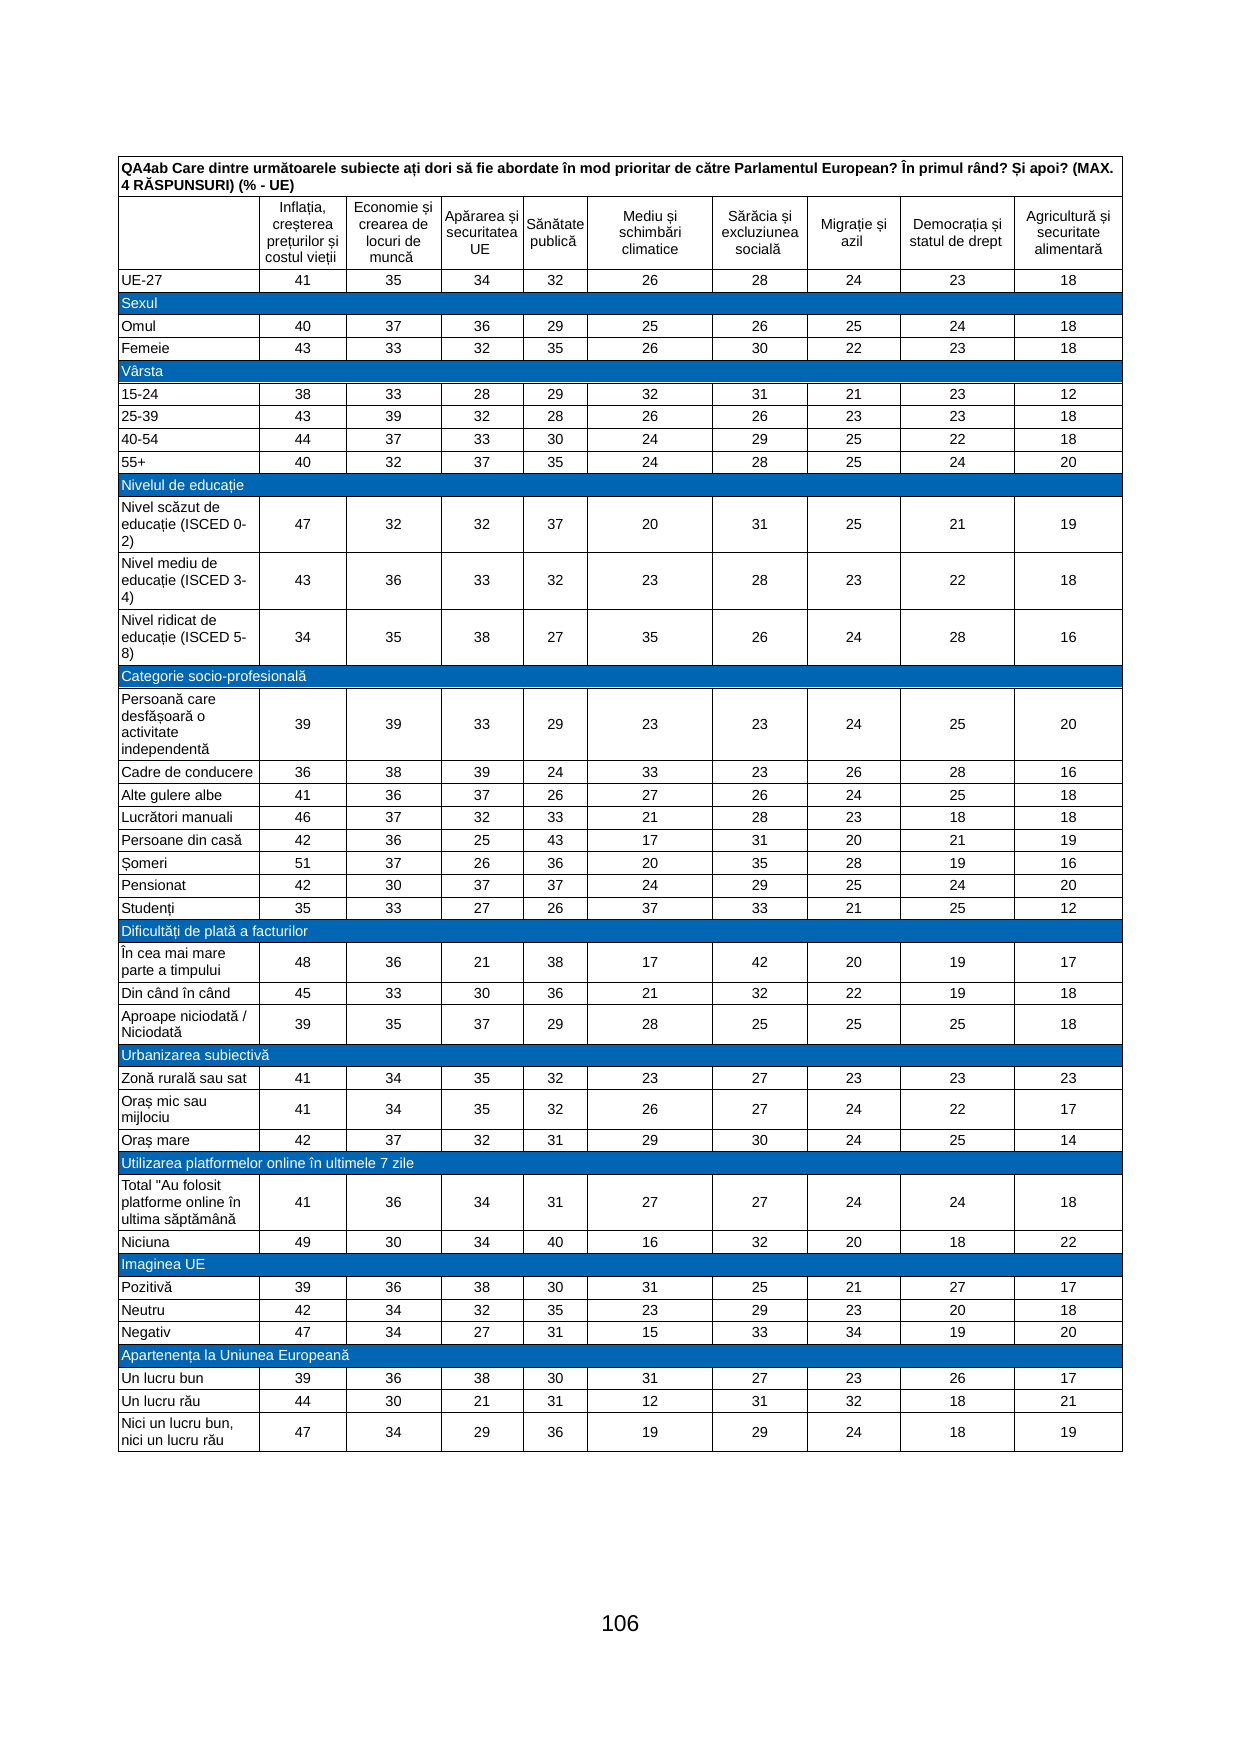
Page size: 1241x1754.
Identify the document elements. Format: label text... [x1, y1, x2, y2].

table_cell 36 [347, 1368, 441, 1389]
table_cell 47 [260, 1322, 346, 1344]
table_cell Pensionat [119, 875, 259, 897]
table_cell 32 [524, 1090, 587, 1129]
table_cell Inflația, creșterea prețurilor și costul vieții [260, 197, 346, 269]
table_cell 27 [588, 784, 712, 806]
table_cell 34 [260, 610, 346, 665]
table_cell 45 [260, 983, 346, 1004]
table_cell 22 [901, 1090, 1014, 1129]
table_cell 44 [260, 429, 346, 451]
table_cell 46 [260, 807, 346, 828]
table_cell 23 [588, 553, 712, 608]
table_cell 35 [347, 610, 441, 665]
table_cell 47 [260, 1413, 346, 1451]
table_cell 40-54 [119, 429, 259, 451]
table_cell 16 [1015, 761, 1122, 783]
table_cell 18 [1015, 553, 1122, 608]
table_cell 35 [713, 852, 807, 874]
table_cell 37 [347, 429, 441, 451]
table_cell 33 [347, 983, 441, 1004]
table_cell Nivel mediu de educație (ISCED 3-4) [119, 553, 259, 608]
table_cell 39 [260, 689, 346, 760]
table_cell 23 [901, 384, 1014, 405]
table_cell 20 [901, 1300, 1014, 1321]
table_cell 25 [588, 315, 712, 337]
table_cell 48 [260, 943, 346, 982]
table_cell Studenți [119, 898, 259, 919]
table_cell 26 [588, 406, 712, 428]
table_cell 24 [808, 610, 900, 665]
table_cell 25 [713, 1005, 807, 1044]
table_cell 39 [260, 1368, 346, 1389]
table_cell 51 [260, 852, 346, 874]
table_cell 23 [588, 689, 712, 760]
table_cell 32 [442, 406, 523, 428]
table_cell 24 [588, 429, 712, 451]
table_cell 33 [347, 898, 441, 919]
table_cell 29 [524, 1005, 587, 1044]
table_cell 23 [808, 807, 900, 828]
table_cell 35 [442, 1090, 523, 1129]
table_cell Urbanizarea subiectivă [119, 1045, 1122, 1066]
table_cell 25 [901, 784, 1014, 806]
table_cell 38 [347, 761, 441, 783]
table_cell 33 [442, 553, 523, 608]
table_cell 35 [442, 1067, 523, 1089]
table_cell 23 [808, 1300, 900, 1321]
table_cell Niciuna [119, 1231, 259, 1253]
table_cell 40 [260, 315, 346, 337]
table_cell 40 [260, 452, 346, 473]
table_cell 23 [588, 1300, 712, 1321]
table_cell UE-27 [119, 270, 259, 292]
table_cell Șomeri [119, 852, 259, 874]
table_cell 31 [713, 384, 807, 405]
table_cell 25 [901, 1005, 1014, 1044]
table_cell 38 [442, 1368, 523, 1389]
table_cell 41 [260, 784, 346, 806]
table_cell 36 [524, 1413, 587, 1451]
table_cell 26 [713, 784, 807, 806]
table_cell 29 [524, 689, 587, 760]
table_cell Din când în când [119, 983, 259, 1004]
table_cell 18 [901, 1390, 1014, 1412]
table_cell 26 [713, 406, 807, 428]
table_cell Mediu și schimbări climatice [588, 197, 712, 269]
table_cell 18 [1015, 1300, 1122, 1321]
table_cell 20 [1015, 689, 1122, 760]
table_cell Nivel scăzut de educație (ISCED 0-2) [119, 497, 259, 552]
table_cell 30 [713, 1130, 807, 1151]
table_cell Sărăcia și excluziunea socială [713, 197, 807, 269]
table_cell 21 [901, 830, 1014, 851]
table_cell 24 [808, 1413, 900, 1451]
table_cell 27 [713, 1067, 807, 1089]
table_cell Sexul [119, 293, 1122, 314]
table_cell 37 [347, 315, 441, 337]
table_cell 30 [442, 983, 523, 1004]
table_cell 33 [442, 429, 523, 451]
table_cell Dificultăți de plată a facturilor [119, 920, 1122, 942]
table_cell 23 [713, 761, 807, 783]
table_cell 30 [347, 1231, 441, 1253]
table_cell 34 [347, 1067, 441, 1089]
table_cell Un lucru rău [119, 1390, 259, 1412]
table_cell Democrația și statul de drept [901, 197, 1014, 269]
table_cell 17 [1015, 1090, 1122, 1129]
table_cell 27 [524, 610, 587, 665]
table_cell 25 [442, 830, 523, 851]
table_cell 37 [347, 1130, 441, 1151]
table_cell 41 [260, 1090, 346, 1129]
table_cell 18 [1015, 1175, 1122, 1230]
table_cell 28 [713, 807, 807, 828]
table_cell 25 [808, 452, 900, 473]
table_cell 28 [808, 852, 900, 874]
table_cell 31 [713, 1390, 807, 1412]
table_cell 34 [442, 270, 523, 292]
table_cell 35 [347, 1005, 441, 1044]
table_cell 24 [588, 452, 712, 473]
table_cell 19 [901, 983, 1014, 1004]
table_cell 24 [524, 761, 587, 783]
table_cell Negativ [119, 1322, 259, 1344]
table_cell 26 [442, 852, 523, 874]
table_cell 22 [808, 983, 900, 1004]
table_cell 17 [588, 943, 712, 982]
table_cell 37 [347, 852, 441, 874]
table_cell 39 [260, 1005, 346, 1044]
table_cell 35 [260, 898, 346, 919]
table_cell 18 [1015, 807, 1122, 828]
table_cell 18 [1015, 338, 1122, 360]
table_cell 20 [808, 943, 900, 982]
table_cell 17 [1015, 1277, 1122, 1298]
table_cell 23 [1015, 1067, 1122, 1089]
table_cell 27 [442, 898, 523, 919]
table_cell 37 [442, 1005, 523, 1044]
table_cell 37 [347, 807, 441, 828]
table_cell Imaginea UE [119, 1254, 1122, 1276]
table_cell 29 [713, 1413, 807, 1451]
table_cell 32 [524, 1067, 587, 1089]
table_cell 16 [588, 1231, 712, 1253]
table_cell 32 [347, 497, 441, 552]
table_cell 16 [1015, 610, 1122, 665]
table_cell 42 [260, 1130, 346, 1151]
table_cell 19 [588, 1413, 712, 1451]
table_cell 34 [442, 1175, 523, 1230]
table_cell 24 [808, 270, 900, 292]
table_cell 24 [808, 1090, 900, 1129]
table_cell 26 [713, 610, 807, 665]
table_cell 21 [588, 807, 712, 828]
table_cell 38 [442, 1277, 523, 1298]
table_cell 12 [588, 1390, 712, 1412]
table_cell Femeie [119, 338, 259, 360]
table_cell 24 [901, 315, 1014, 337]
table_cell Migrație și azil [808, 197, 900, 269]
table_cell 23 [901, 270, 1014, 292]
table_cell 30 [713, 338, 807, 360]
table_cell 32 [442, 338, 523, 360]
table_cell 24 [901, 1175, 1014, 1230]
table_cell Categorie socio-profesională [119, 666, 1122, 687]
table_cell 29 [524, 384, 587, 405]
table_cell 35 [524, 1300, 587, 1321]
table_cell 26 [524, 784, 587, 806]
table_cell 32 [713, 983, 807, 1004]
table_cell 19 [901, 943, 1014, 982]
table_cell 39 [347, 406, 441, 428]
table_cell 21 [442, 1390, 523, 1412]
table_cell Nivelul de educație [119, 474, 1122, 496]
table_cell Agricultură și securitate alimentară [1015, 197, 1122, 269]
table_cell 29 [713, 429, 807, 451]
table_cell 20 [808, 830, 900, 851]
table_cell 28 [588, 1005, 712, 1044]
table_cell 24 [588, 875, 712, 897]
table_cell 20 [1015, 1322, 1122, 1344]
table_cell 35 [347, 270, 441, 292]
table_cell 28 [901, 761, 1014, 783]
table_cell 37 [442, 784, 523, 806]
table_cell 25 [808, 875, 900, 897]
table_cell Aproape niciodată / Niciodată [119, 1005, 259, 1044]
table_cell 22 [1015, 1231, 1122, 1253]
table_cell 25 [808, 315, 900, 337]
table_cell Omul [119, 315, 259, 337]
table_cell Oraș mic sau mijlociu [119, 1090, 259, 1129]
table_cell Cadre de conducere [119, 761, 259, 783]
table_cell 18 [901, 1231, 1014, 1253]
table_cell Nici un lucru bun, nici un lucru rău [119, 1413, 259, 1451]
table_cell 41 [260, 1067, 346, 1089]
table_cell 25 [808, 1005, 900, 1044]
table_cell 26 [588, 1090, 712, 1129]
table_cell 36 [442, 315, 523, 337]
table_cell 49 [260, 1231, 346, 1253]
table_cell 23 [901, 406, 1014, 428]
table_cell 38 [260, 384, 346, 405]
table_cell Alte gulere albe [119, 784, 259, 806]
table_cell 36 [347, 1175, 441, 1230]
table_cell 42 [260, 875, 346, 897]
table_cell 28 [713, 270, 807, 292]
table_cell 21 [442, 943, 523, 982]
table_cell 43 [260, 553, 346, 608]
table_cell 32 [442, 497, 523, 552]
table_cell 43 [524, 830, 587, 851]
table_cell 30 [347, 1390, 441, 1412]
table_cell 29 [524, 315, 587, 337]
table_cell 25 [808, 497, 900, 552]
table_cell 21 [1015, 1390, 1122, 1412]
table_cell 43 [260, 338, 346, 360]
table_cell Neutru [119, 1300, 259, 1321]
table_cell 21 [808, 898, 900, 919]
table_cell 32 [347, 452, 441, 473]
table_cell 34 [347, 1300, 441, 1321]
table_cell 35 [524, 338, 587, 360]
table_cell 34 [442, 1231, 523, 1253]
table_cell 36 [524, 983, 587, 1004]
table_cell 20 [1015, 875, 1122, 897]
table_cell 37 [524, 497, 587, 552]
table_cell 26 [588, 338, 712, 360]
table_cell 30 [524, 1368, 587, 1389]
table_cell 38 [524, 943, 587, 982]
table_cell 23 [901, 1067, 1014, 1089]
table_cell 21 [901, 497, 1014, 552]
table_cell 28 [713, 553, 807, 608]
table_cell 18 [1015, 315, 1122, 337]
table_cell 33 [713, 1322, 807, 1344]
table_cell 23 [808, 406, 900, 428]
table_cell 30 [524, 429, 587, 451]
table_cell 31 [524, 1322, 587, 1344]
table_cell 34 [347, 1090, 441, 1129]
table_cell 18 [901, 807, 1014, 828]
table_cell Lucrători manuali [119, 807, 259, 828]
table_cell 32 [442, 1130, 523, 1151]
table_cell 35 [524, 452, 587, 473]
table_cell 24 [808, 1130, 900, 1151]
table_cell 20 [588, 497, 712, 552]
table_cell 26 [588, 270, 712, 292]
table_cell 31 [524, 1130, 587, 1151]
table_cell 19 [901, 852, 1014, 874]
table_cell 33 [442, 689, 523, 760]
table_cell 17 [1015, 943, 1122, 982]
table_cell 26 [713, 315, 807, 337]
table_cell 17 [1015, 1368, 1122, 1389]
table_cell 36 [347, 784, 441, 806]
table_cell 23 [808, 1368, 900, 1389]
table_cell Utilizarea platformelor online în ultimele 7 zile [119, 1152, 1122, 1174]
table_cell 31 [588, 1277, 712, 1298]
table_cell 27 [713, 1090, 807, 1129]
table_cell 37 [442, 452, 523, 473]
table_cell 25 [901, 898, 1014, 919]
table_cell 20 [1015, 452, 1122, 473]
table_cell 26 [901, 1368, 1014, 1389]
table_cell 16 [1015, 852, 1122, 874]
table_cell 42 [713, 943, 807, 982]
table_cell Vârsta [119, 361, 1122, 382]
table_cell 20 [808, 1231, 900, 1253]
table_cell 36 [347, 830, 441, 851]
table_cell 18 [1015, 429, 1122, 451]
table_cell 19 [1015, 497, 1122, 552]
table_cell Apărarea și securitatea UE [442, 197, 523, 269]
table_cell 18 [1015, 270, 1122, 292]
table_cell 42 [260, 1300, 346, 1321]
table_cell Total "Au folosit platforme online în ultima săptămână [119, 1175, 259, 1230]
table_cell 33 [713, 898, 807, 919]
table_cell 39 [442, 761, 523, 783]
table_cell 33 [588, 761, 712, 783]
table_cell 23 [808, 1067, 900, 1089]
table_cell 31 [524, 1390, 587, 1412]
table_cell 36 [347, 1277, 441, 1298]
table_cell 29 [713, 875, 807, 897]
table_cell 36 [347, 943, 441, 982]
table_cell Un lucru bun [119, 1368, 259, 1389]
table_cell 39 [260, 1277, 346, 1298]
table_cell 27 [442, 1322, 523, 1344]
table_cell 24 [808, 689, 900, 760]
table_cell Nivel ridicat de educație (ISCED 5-8) [119, 610, 259, 665]
table_cell 29 [588, 1130, 712, 1151]
table_cell 47 [260, 497, 346, 552]
table_cell 31 [713, 830, 807, 851]
table_cell 29 [713, 1300, 807, 1321]
table_cell 43 [260, 406, 346, 428]
table_cell 19 [1015, 830, 1122, 851]
table_cell 23 [713, 689, 807, 760]
table_cell 23 [588, 1067, 712, 1089]
table_cell 32 [588, 384, 712, 405]
table_cell 21 [588, 983, 712, 1004]
table_cell 32 [442, 1300, 523, 1321]
table_cell 30 [524, 1277, 587, 1298]
table_cell 25 [901, 689, 1014, 760]
table_cell 41 [260, 1175, 346, 1230]
table_cell 32 [808, 1390, 900, 1412]
table_cell 25 [713, 1277, 807, 1298]
table_cell 28 [442, 384, 523, 405]
table_cell [119, 197, 259, 269]
table_cell 36 [347, 553, 441, 608]
table_cell 29 [442, 1413, 523, 1451]
table_cell 28 [713, 452, 807, 473]
table_cell 24 [901, 875, 1014, 897]
table_cell Oraș mare [119, 1130, 259, 1151]
table_cell 18 [1015, 784, 1122, 806]
table_cell 34 [808, 1322, 900, 1344]
table_cell 23 [808, 553, 900, 608]
table_cell 31 [524, 1175, 587, 1230]
table_cell 28 [901, 610, 1014, 665]
table_cell 40 [524, 1231, 587, 1253]
table_cell 33 [347, 338, 441, 360]
table_cell 34 [347, 1322, 441, 1344]
table_cell 42 [260, 830, 346, 851]
table_cell 32 [524, 553, 587, 608]
table_cell 33 [524, 807, 587, 828]
table_cell Zonă rurală sau sat [119, 1067, 259, 1089]
table_cell Apartenența la Uniunea Europeană [119, 1345, 1122, 1367]
table_cell 21 [808, 1277, 900, 1298]
table_cell 12 [1015, 898, 1122, 919]
table_cell 18 [1015, 1005, 1122, 1044]
table_cell 22 [901, 429, 1014, 451]
table_cell 31 [713, 497, 807, 552]
table_cell 19 [1015, 1413, 1122, 1451]
table_cell 28 [524, 406, 587, 428]
table_cell 37 [524, 875, 587, 897]
table_cell 27 [713, 1175, 807, 1230]
table_cell 19 [901, 1322, 1014, 1344]
table_cell 24 [901, 452, 1014, 473]
table_cell 32 [524, 270, 587, 292]
table_cell 25-39 [119, 406, 259, 428]
table_cell 27 [588, 1175, 712, 1230]
table_cell 21 [808, 384, 900, 405]
table_cell 24 [808, 1175, 900, 1230]
table_cell 38 [442, 610, 523, 665]
table_cell 36 [524, 852, 587, 874]
table_cell 20 [588, 852, 712, 874]
table_cell 12 [1015, 384, 1122, 405]
table_cell 55+ [119, 452, 259, 473]
table_cell 32 [442, 807, 523, 828]
table_cell 17 [588, 830, 712, 851]
table_cell 33 [347, 384, 441, 405]
table_cell 22 [808, 338, 900, 360]
table_cell Pozitivă [119, 1277, 259, 1298]
table_cell 31 [588, 1368, 712, 1389]
table_cell 18 [1015, 406, 1122, 428]
table_cell 26 [808, 761, 900, 783]
table_cell 24 [808, 784, 900, 806]
table_cell 41 [260, 270, 346, 292]
table_cell 32 [713, 1231, 807, 1253]
table_cell 25 [808, 429, 900, 451]
table_cell 27 [901, 1277, 1014, 1298]
table_cell În cea mai mare parte a timpului [119, 943, 259, 982]
table_cell 25 [901, 1130, 1014, 1151]
table_cell Persoană care desfășoară o activitate independentă [119, 689, 259, 760]
table_cell 34 [347, 1413, 441, 1451]
table_cell 22 [901, 553, 1014, 608]
table_cell 44 [260, 1390, 346, 1412]
table_cell 35 [588, 610, 712, 665]
table_cell 36 [260, 761, 346, 783]
table_cell 23 [901, 338, 1014, 360]
table_cell 14 [1015, 1130, 1122, 1151]
table_cell 15 [588, 1322, 712, 1344]
table_cell Sănătate publică [524, 197, 587, 269]
table_cell 37 [442, 875, 523, 897]
table_cell Persoane din casă [119, 830, 259, 851]
table_cell 18 [901, 1413, 1014, 1451]
table_cell 15-24 [119, 384, 259, 405]
table_cell 27 [713, 1368, 807, 1389]
table_cell 37 [588, 898, 712, 919]
table_cell 39 [347, 689, 441, 760]
table_header QA4ab Care dintre următoarele subiecte ați dori să fie abordate în mod prioritar de către Parlamentul European? În primul rând? Și apoi? (MAX. 4 RĂSPUNSURI) (% - UE) [119, 157, 1122, 196]
table_cell 30 [347, 875, 441, 897]
table_cell 18 [1015, 983, 1122, 1004]
table_cell 26 [524, 898, 587, 919]
table_cell Economie și crearea de locuri de muncă [347, 197, 441, 269]
